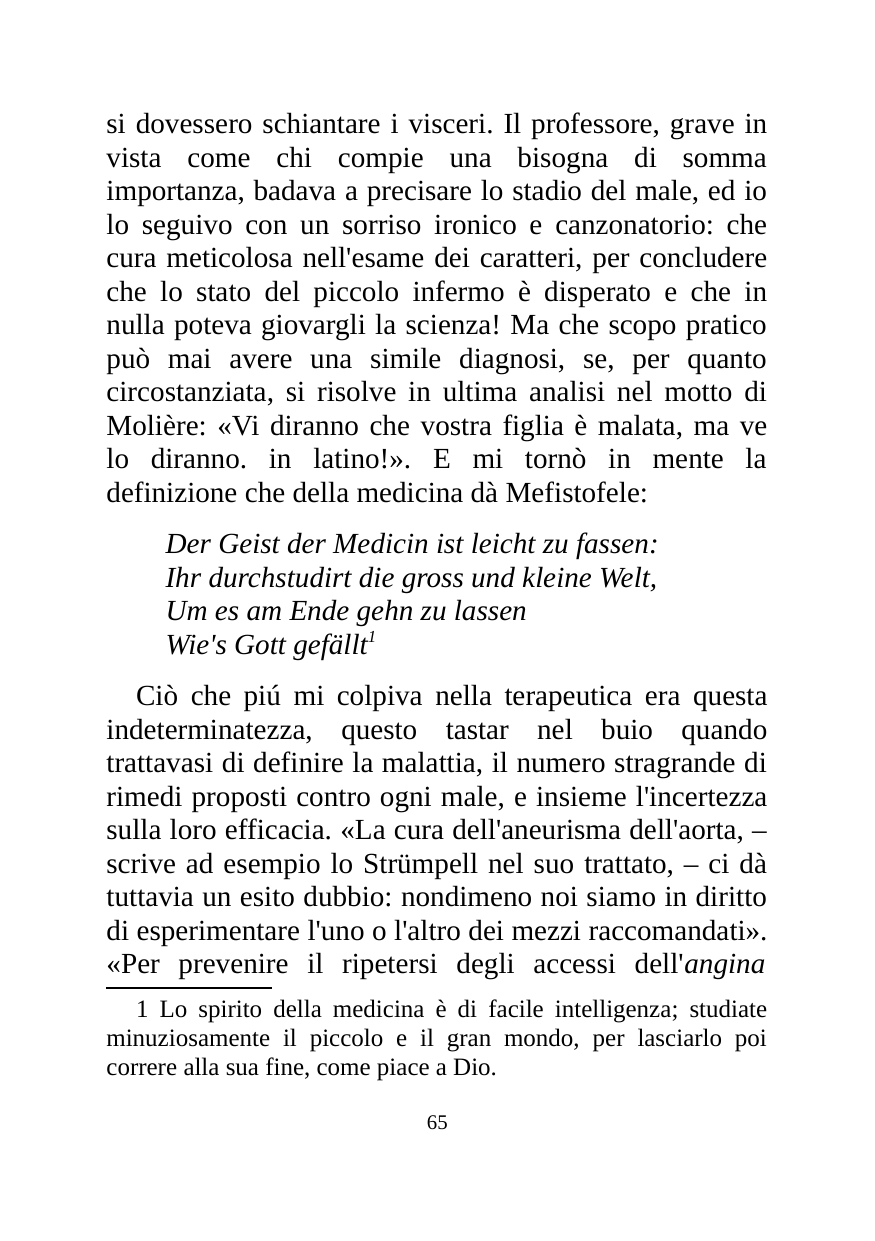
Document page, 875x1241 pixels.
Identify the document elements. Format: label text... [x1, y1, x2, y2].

text Ciò che piú mi colpiva nella terapeutica era questa indeterminatezza, questo tastar nel buio quando trattavasi di definire la malattia, il numero stragrande di rimedi proposti contro ogni male, e insieme l'incertezza sulla loro efficacia. «La cura dell'aneurisma dell'aorta, – scrive ad esempio lo Strümpell nel suo trattato, – ci dà tuttavia un esito dubbio: nondimeno noi siamo in diritto di esperimentare l'uno o l'altro dei mezzi raccomandati». «Per prevenire il ripetersi degli accessi dell'angina [106, 678, 768, 980]
text Der Geist der Medicin ist leicht zu fassen: Ihr durchstudirt die gross und kleine Welt, Um es am Ende gehn zu lassen Wie's Gott gefällt [165, 526, 768, 661]
text Lo spirito della medicina è di facile intelligenza; studiate minuziosamente il piccolo e il gran mondo, per lasciarlo poi correre alla sua fine, come piace a Dio. [106, 994, 768, 1080]
text si dovessero schiantare i visceri. Il professore, grave in vista come chi compie una bisogna di somma importanza, badava a precisare lo stadio del male, ed io lo seguivo con un sorriso ironico e canzonatorio: che cura meticolosa nell'esame dei caratteri, per concludere che lo stato del piccolo infermo è disperato e che in nulla poteva giovargli la scienza! Ma che scopo pratico può mai avere una simile diagnosi, se, per quanto circostanziata, si risolve in ultima analisi nel motto di Molière: «Vi diranno che vostra figlia è malata, ma ve lo diranno. in latino!». E mi tornò in mente la definizione che della medicina dà Mefistofele: [106, 106, 768, 509]
